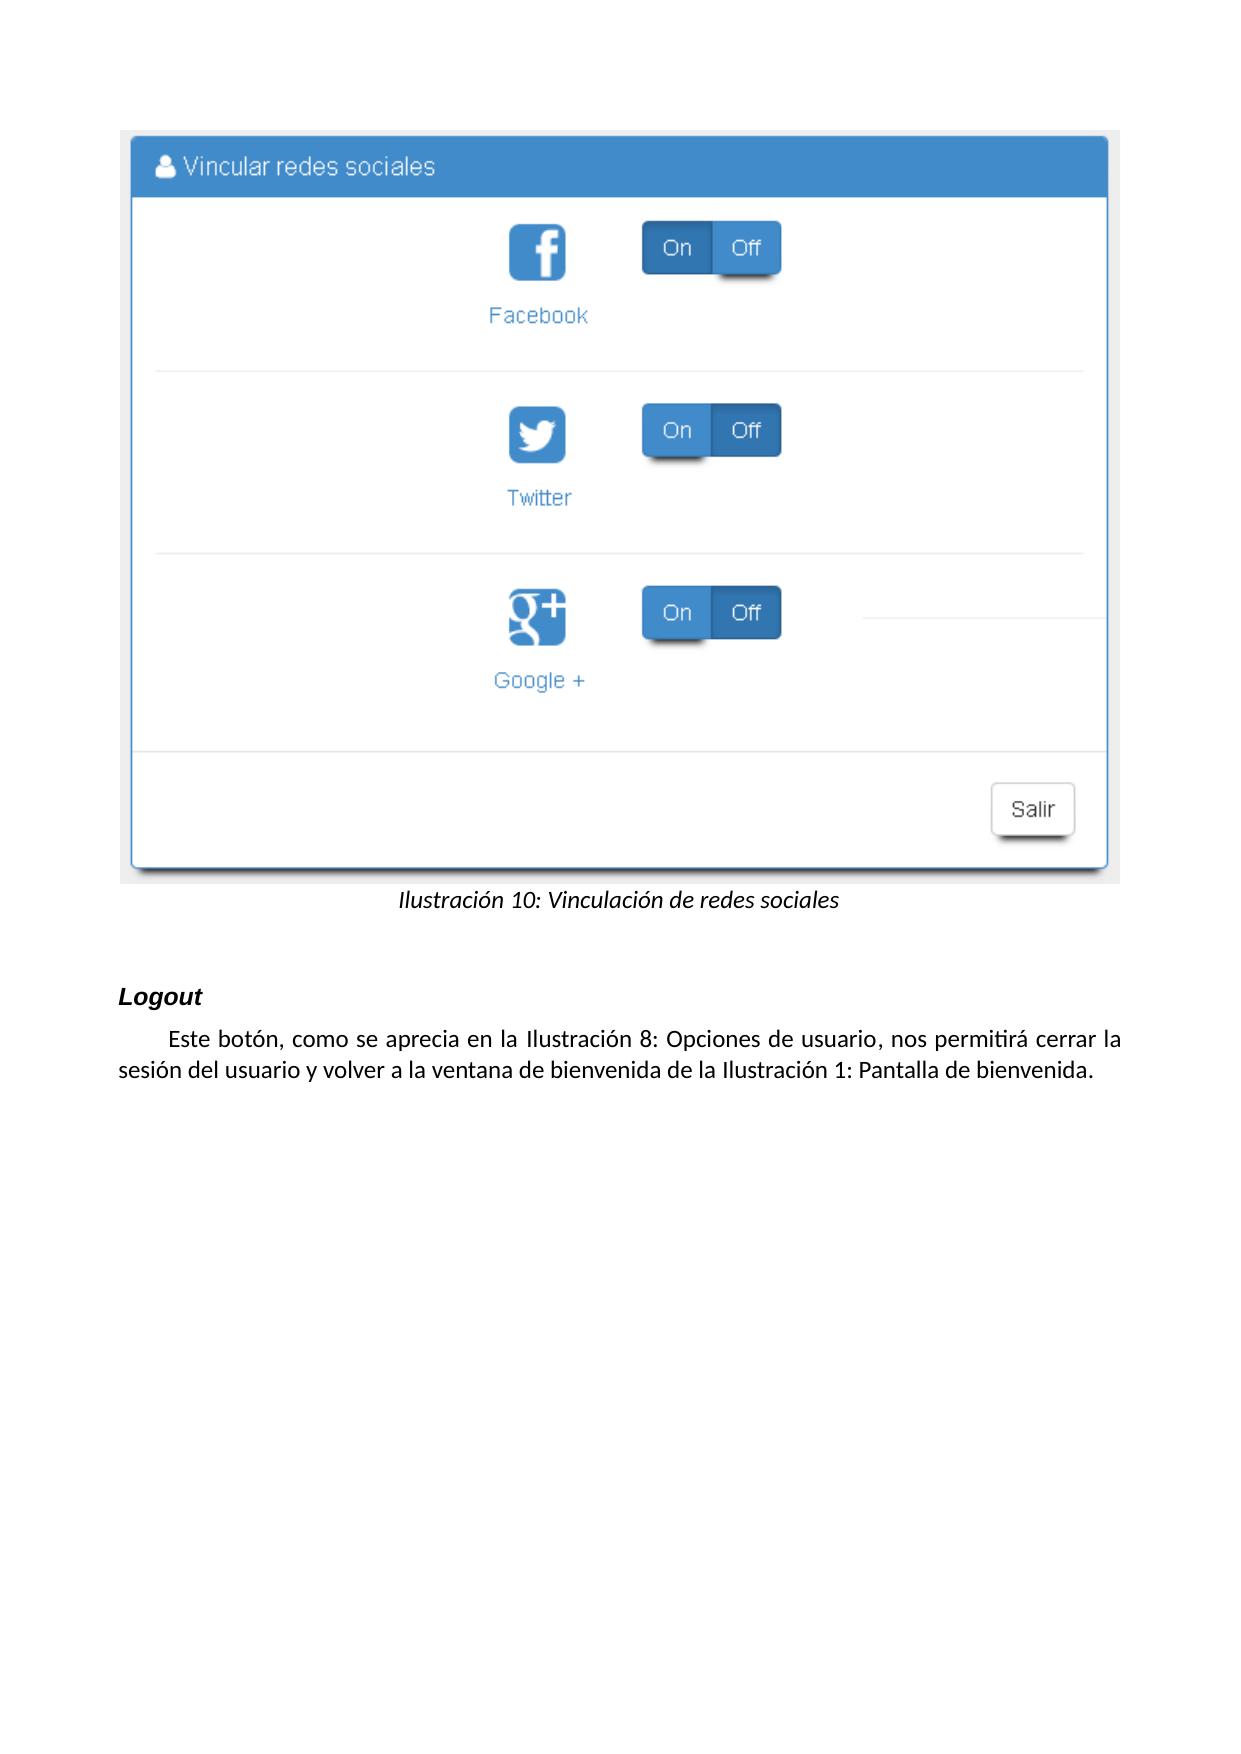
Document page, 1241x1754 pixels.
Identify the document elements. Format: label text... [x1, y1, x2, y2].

text Ilustración 10: Vinculación de redes sociales [120, 884, 1120, 914]
text Este botón, como se aprecia en la Ilustración 8: Opciones de usuario, nos permitirá cerrar la sesión del usuario y volver a la ventana de bienvenida de la Ilustración 1: Pantalla de bienvenida. [118, 1023, 1122, 1084]
subtitle Logout [118, 982, 1122, 1011]
